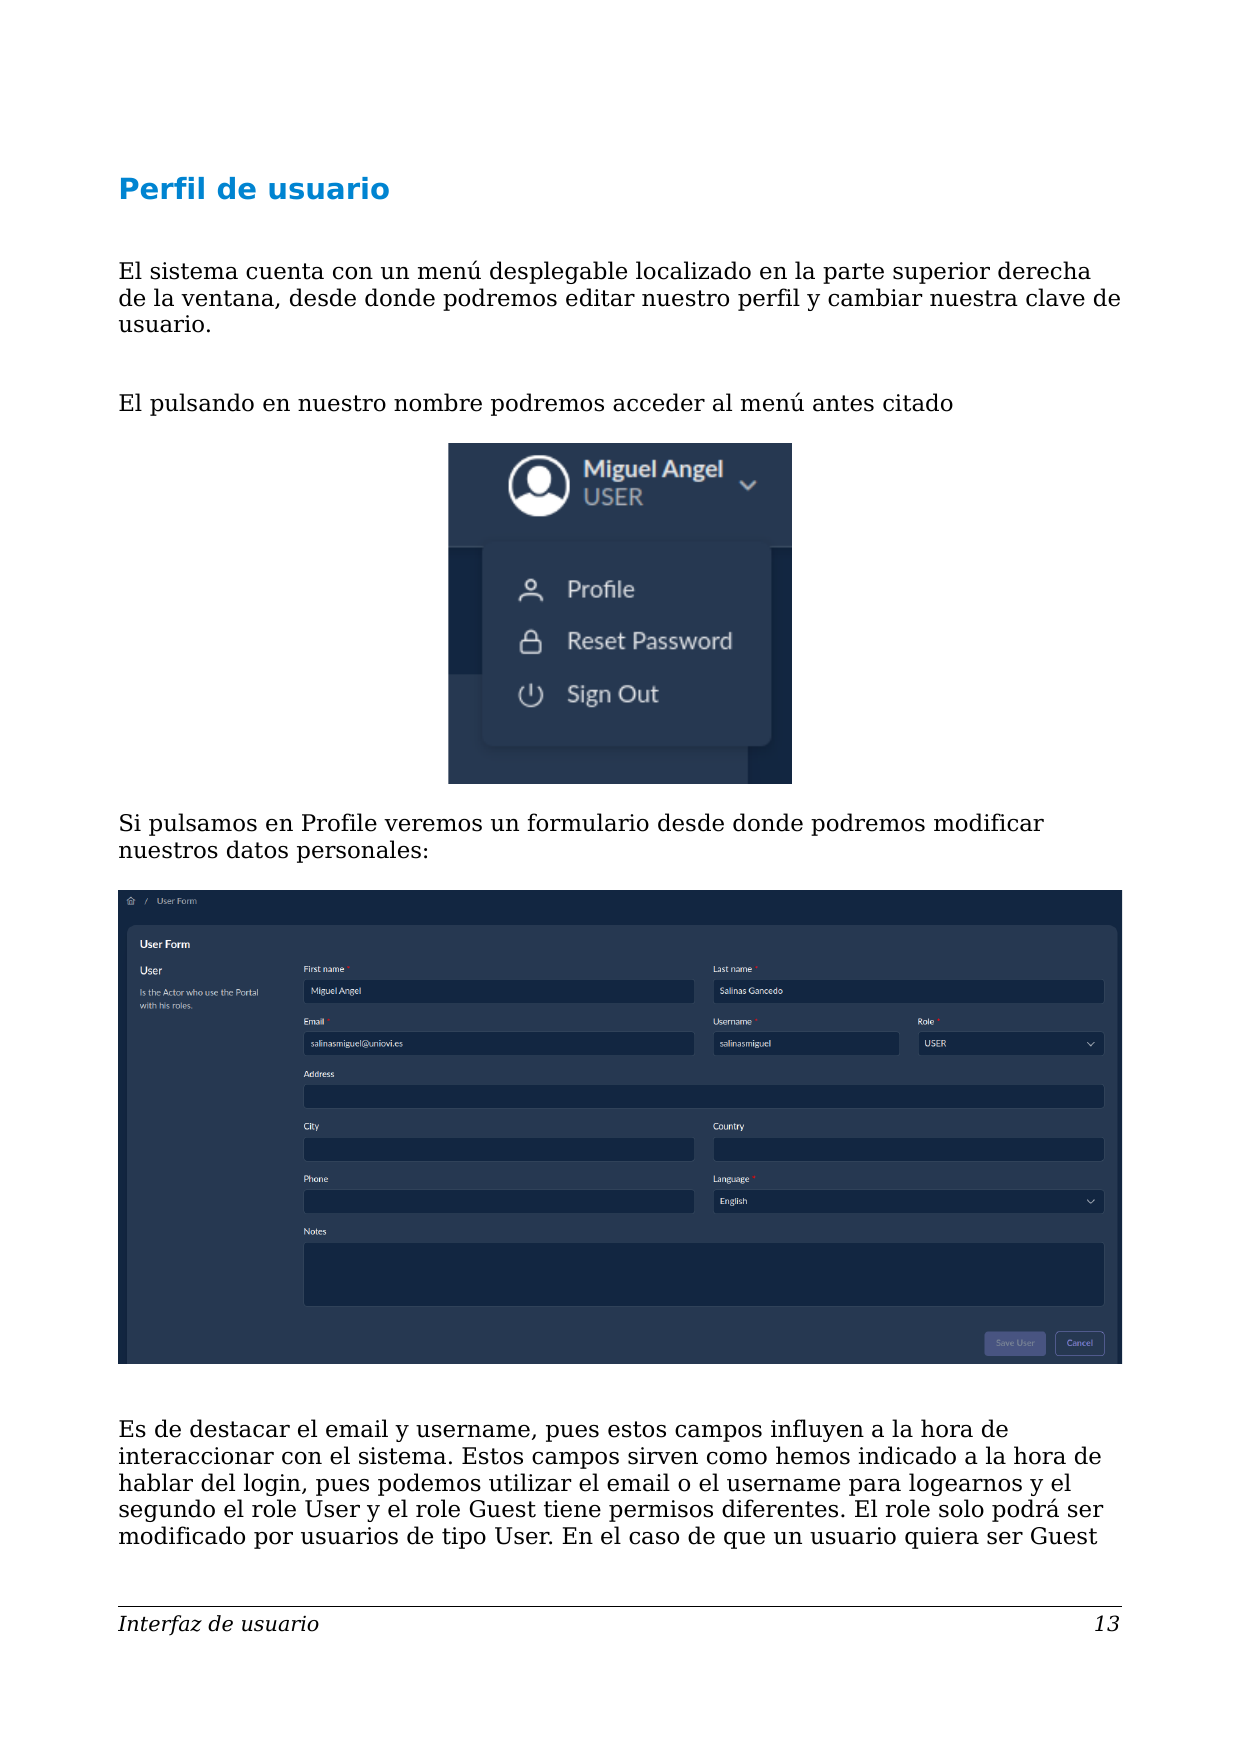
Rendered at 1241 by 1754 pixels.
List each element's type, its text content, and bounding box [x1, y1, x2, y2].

picture [118, 890, 1123, 1364]
subtitle Perfil de usuario [118, 173, 1122, 207]
text Si pulsamos en Profile veremos un formulario desde donde podremos modificar nuestros datos personales: [118, 784, 1122, 864]
text El sistema cuenta con un menú desplegable localizado en la parte superior derecha de la ventana, desde donde podremos editar nuestro perfil y cambiar nuestra clave de usuario. [118, 258, 1122, 338]
text El pulsando en nuestro nombre podremos acceder al menú antes citado [118, 390, 1122, 417]
picture [448, 443, 792, 784]
text Es de destacar el email y username, pues estos campos influyen a la hora de interaccionar con el sistema. Estos campos sirven como hemos indicado a la hora de hablar del login, pues podemos utilizar el email o el username para logearnos y el segundo el role User y el role Guest tiene permisos diferentes. El role solo podrá ser modificado por usuarios de tipo User. En el caso de que un usuario quiera ser Guest [118, 1364, 1122, 1550]
